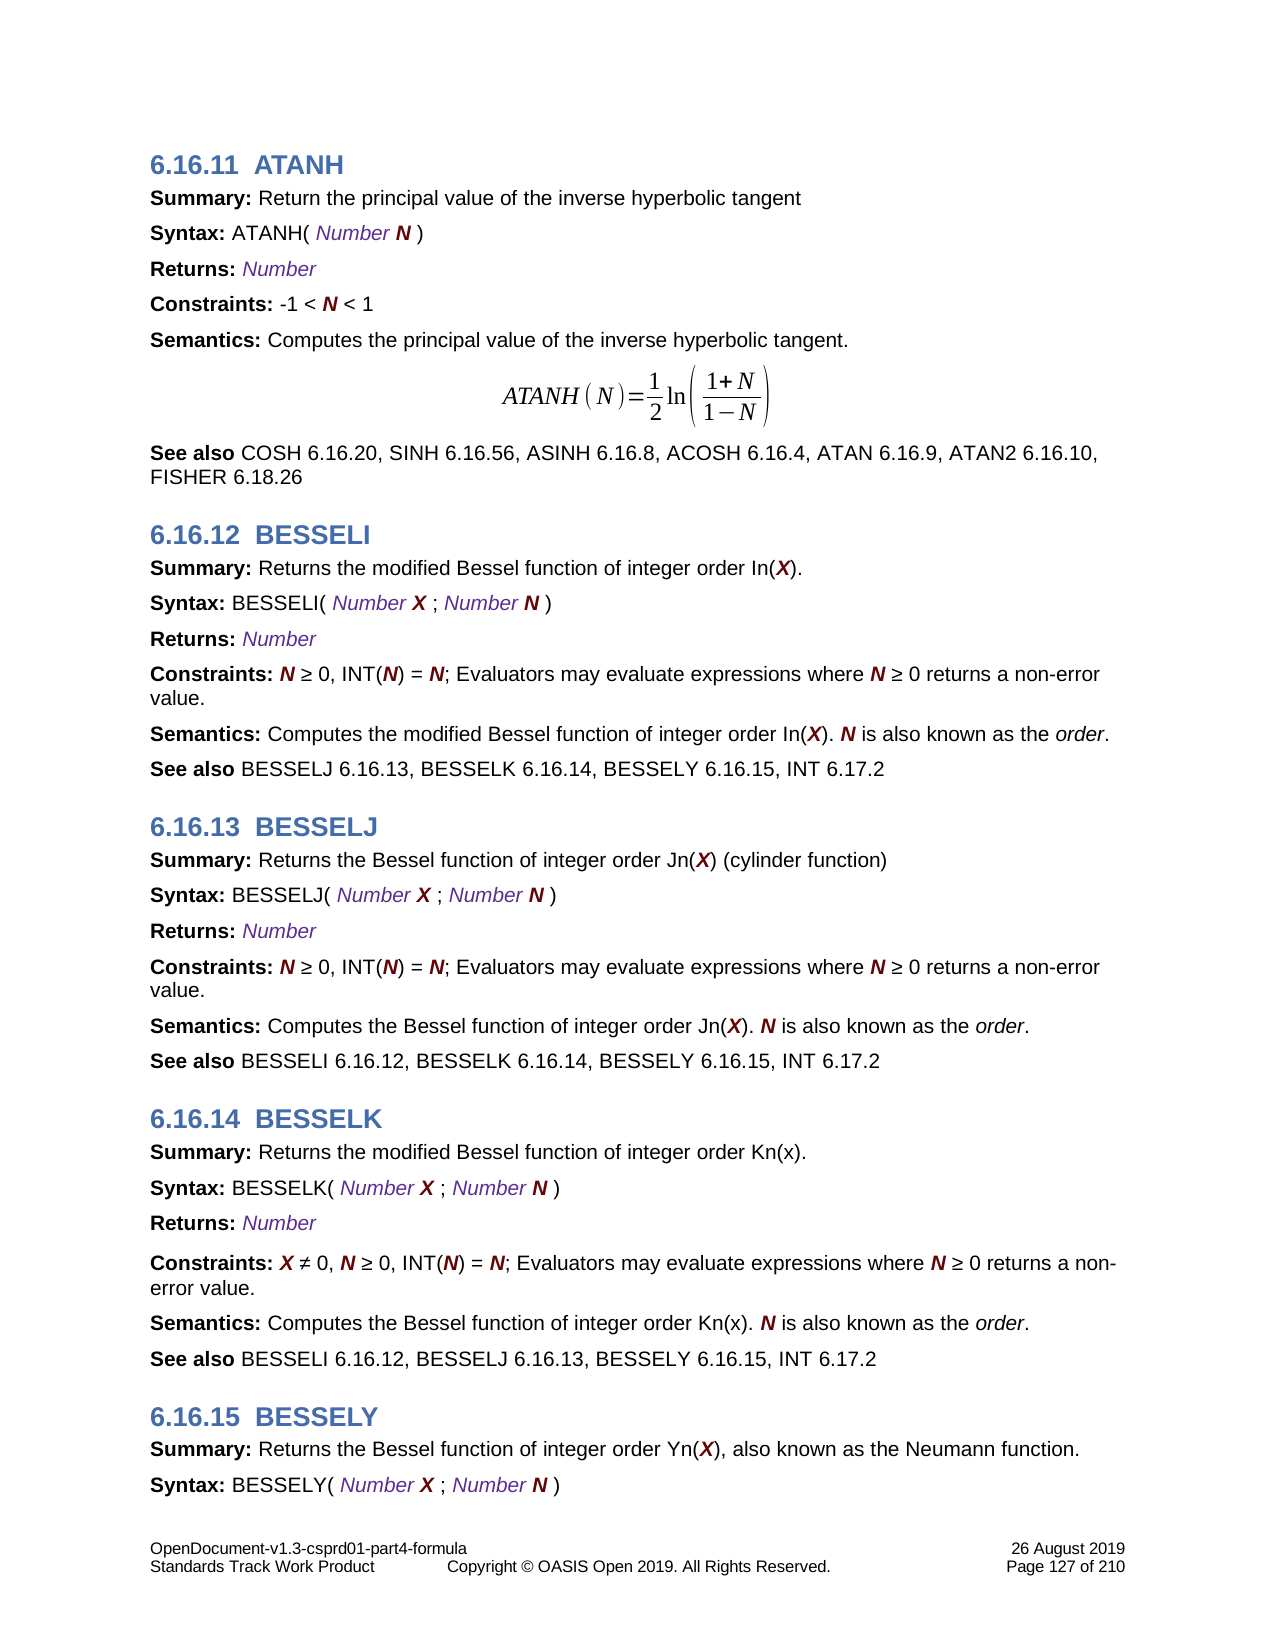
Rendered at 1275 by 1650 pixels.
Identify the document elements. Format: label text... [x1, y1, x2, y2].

text Syntax: ATANH( Number N ) [150, 222, 1125, 245]
text Constraints: X ≠ 0, N ≥ 0, INT(N) = N; Evaluators may evaluate expressions where N ≥ 0 returns a non-error value. [150, 1247, 1125, 1299]
text Returns: Number [150, 919, 1125, 943]
text Semantics: Computes the Bessel function of integer order Kn(x). N is also known as the order. [150, 1312, 1125, 1335]
subtitle BESSELJ [150, 812, 1125, 842]
subtitle BESSELI [150, 520, 1125, 550]
text Returns: Number [150, 1212, 1125, 1235]
text Syntax: BESSELI( Number X ; Number N ) [150, 592, 1125, 615]
text Constraints: -1 < N < 1 [150, 293, 1125, 316]
text Summary: Returns the Bessel function of integer order Yn(X), also known as the Neumann function. [150, 1438, 1125, 1461]
text Semantics: Computes the Bessel function of integer order Jn(X). N is also known as the order. [150, 1014, 1125, 1038]
subtitle ATANH [150, 150, 1125, 180]
text Syntax: BESSELY( Number X ; Number N ) [150, 1473, 1125, 1497]
text Syntax: BESSELJ( Number X ; Number N ) [150, 884, 1125, 907]
text Syntax: BESSELK( Number X ; Number N ) [150, 1176, 1125, 1200]
text See also BESSELI 6.16.12, BESSELK 6.16.14, BESSELY 6.16.15, INT 6.17.2 [150, 1050, 1125, 1073]
text Summary: Return the principal value of the inverse hyperbolic tangent [150, 186, 1125, 209]
text Summary: Returns the Bessel function of integer order Jn(X) (cylinder function) [150, 848, 1125, 872]
text Returns: Number [150, 627, 1125, 651]
subtitle BESSELY [150, 1402, 1125, 1432]
text See also BESSELJ 6.16.13, BESSELK 6.16.14, BESSELY 6.16.15, INT 6.17.2 [150, 758, 1125, 781]
text Returns: Number [150, 257, 1125, 281]
text Constraints: N ≥ 0, INT(N) = N; Evaluators may evaluate expressions where N ≥ 0 returns a non-error value. [150, 955, 1125, 1002]
subtitle BESSELK [150, 1104, 1125, 1134]
text See also COSH 6.16.20, SINH 6.16.56, ASINH 6.16.8, ACOSH 6.16.4, ATAN 6.16.9, ATAN2 6.16.10, FISHER 6.18.26 [150, 442, 1125, 489]
text See also BESSELI 6.16.12, BESSELJ 6.16.13, BESSELY 6.16.15, INT 6.17.2 [150, 1347, 1125, 1371]
text Semantics: Computes the principal value of the inverse hyperbolic tangent. [150, 328, 1125, 352]
text Semantics: Computes the modified Bessel function of integer order In(X). N is also known as the order. [150, 722, 1125, 746]
text Constraints: N ≥ 0, INT(N) = N; Evaluators may evaluate expressions where N ≥ 0 returns a non-error value. [150, 663, 1125, 710]
text Summary: Returns the modified Bessel function of integer order Kn(x). [150, 1141, 1125, 1164]
text Summary: Returns the modified Bessel function of integer order In(X). [150, 556, 1125, 579]
